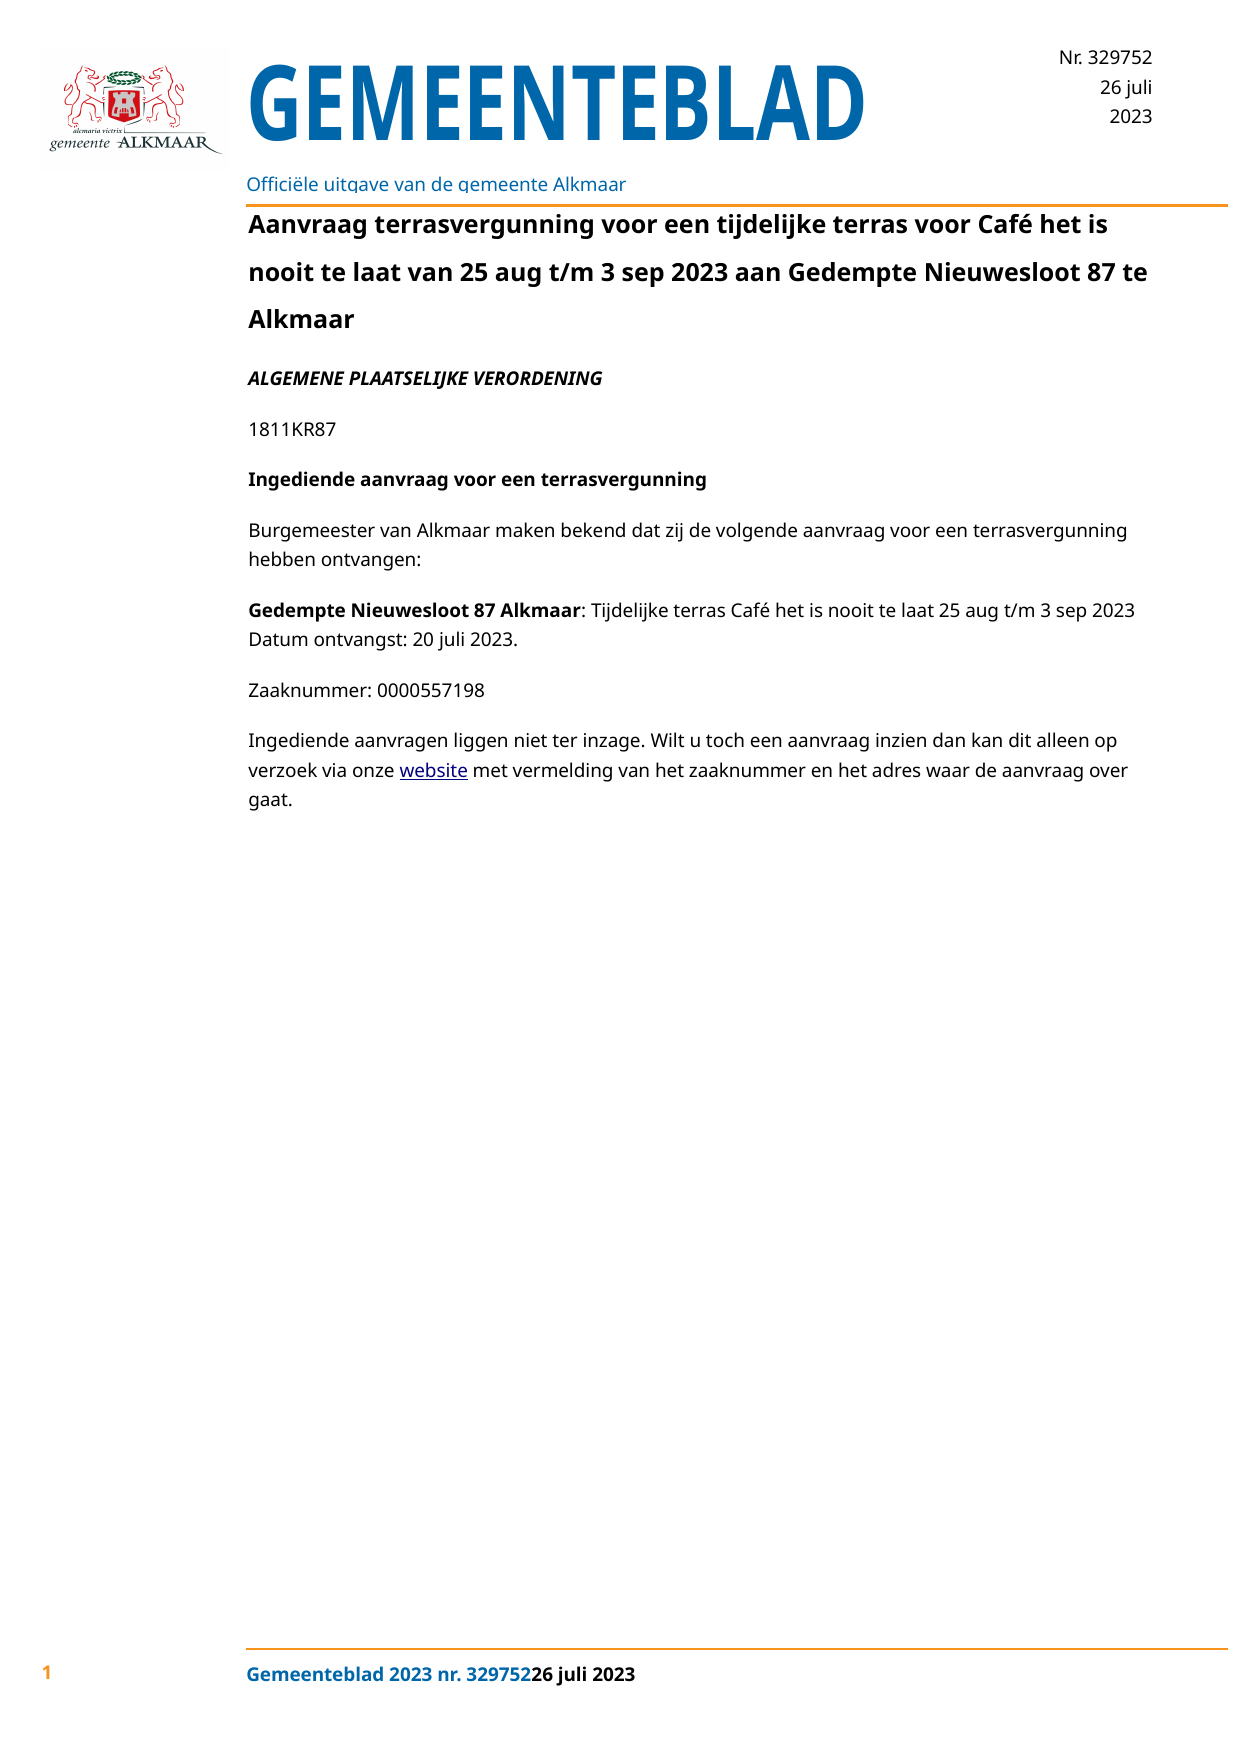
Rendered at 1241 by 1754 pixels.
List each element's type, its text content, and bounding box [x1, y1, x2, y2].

text 1811KR87 [248, 416, 1152, 442]
text Ingediende aanvraag voor een terrasvergunning [248, 466, 1152, 492]
text ALGEMENE PLAATSELIJKE VERORDENING [248, 366, 1152, 391]
text Ingediende aanvragen liggen niet ter inzage. Wilt u toch een aanvraag inzien dan kan dit alleen op verzoek via onze website met vermelding van het zaaknummer en het adres waar de aanvraag over gaat. [248, 727, 1152, 812]
picture [41, 47, 231, 172]
text Burgemeester van Alkmaar maken bekend dat zij de volgende aanvraag voor een terrasvergunning hebben ontvangen: [248, 517, 1152, 572]
text Gedempte Nieuwesloot 87 Alkmaar: Tijdelijke terras Café het is nooit te laat 25 aug t/m 3 sep 2023 Datum ontvangst: 20 juli 2023. [248, 597, 1152, 652]
text Zaaknummer: 0000557198 [248, 677, 1152, 702]
text Aanvraag terrasvergunning voor een tijdelijke terras voor Café het is nooit te laat van 25 aug t/m 3 sep 2023 aan Gedempte Nieuwesloot 87 te Alkmaar [248, 207, 1152, 336]
